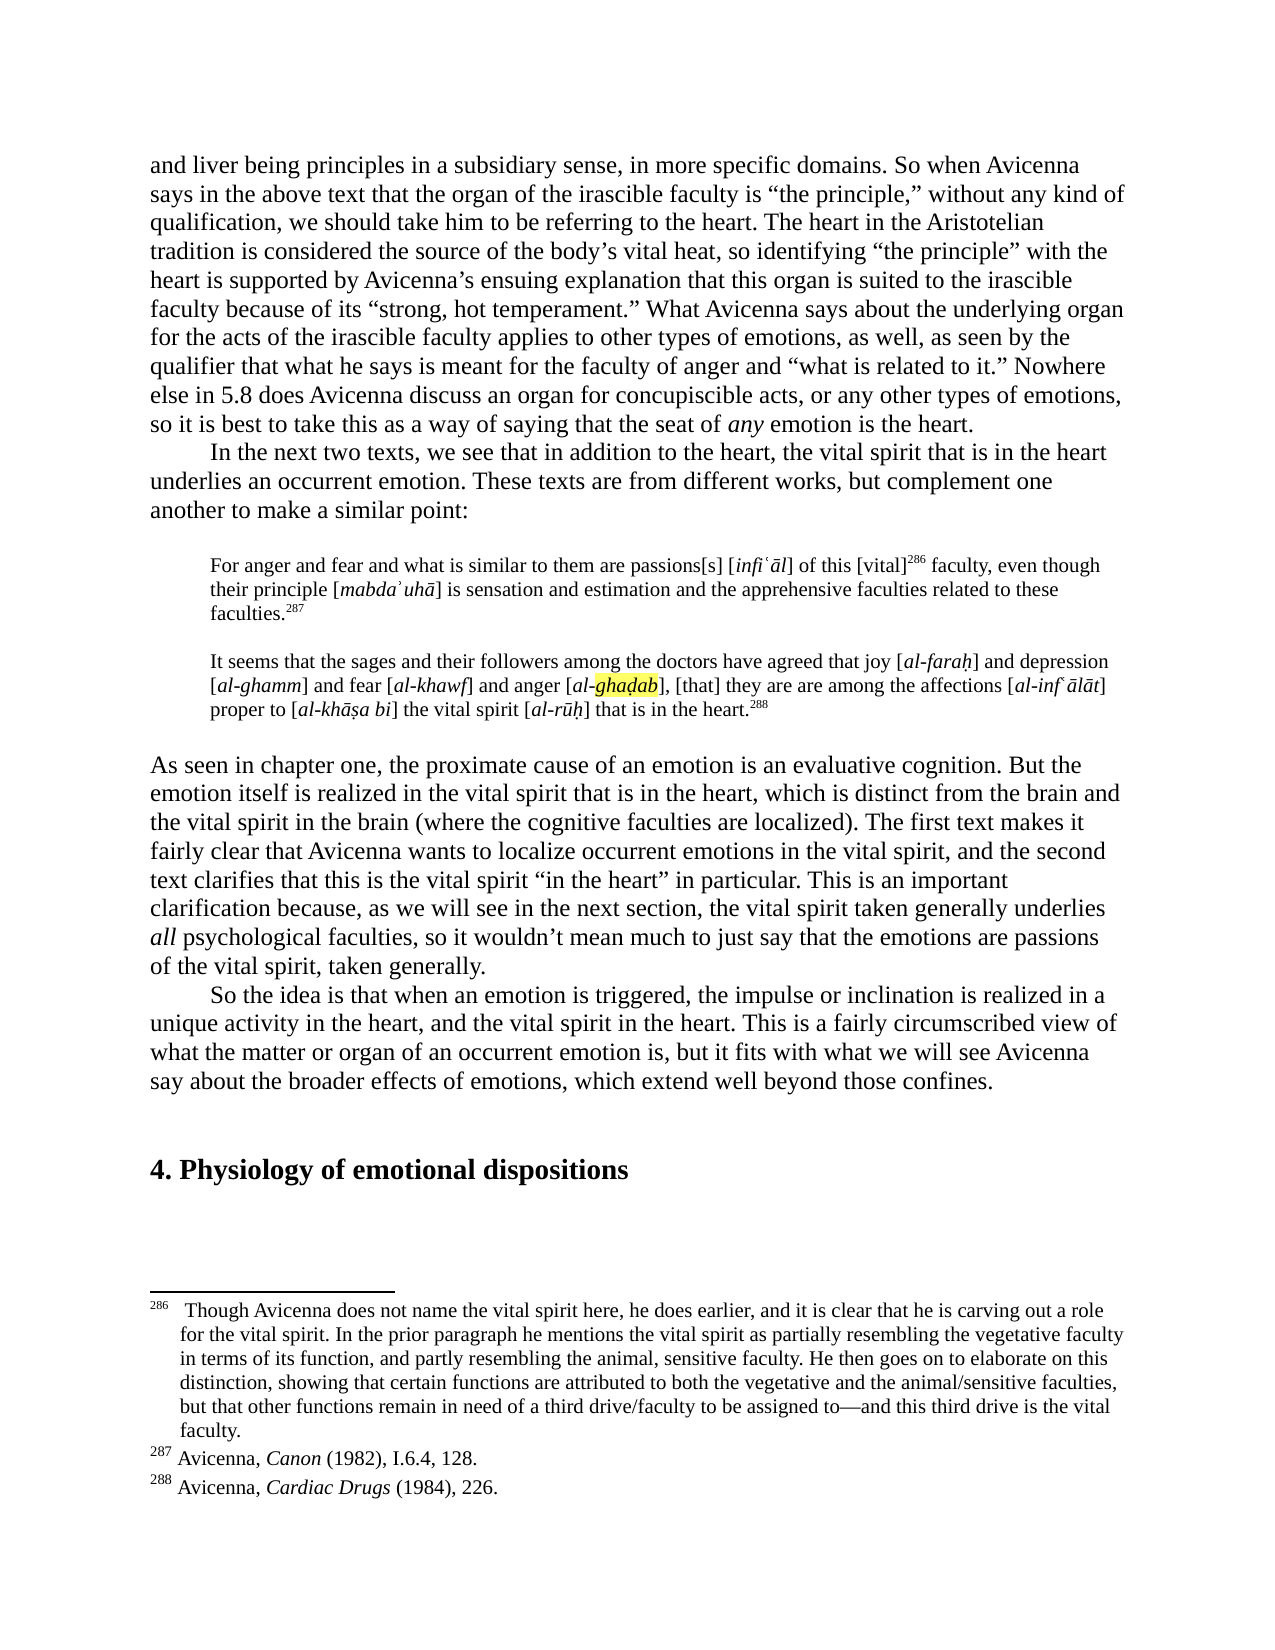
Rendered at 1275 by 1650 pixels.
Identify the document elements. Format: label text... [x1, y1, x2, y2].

text As seen in chapter one, the proximate cause of an emotion is an evaluative cognition. But the emotion itself is realized in the vital spirit that is in the heart, which is distinct from the brain and the vital spirit in the brain (where the cognitive faculties are localized). The first text makes it fairly clear that Avicenna wants to localize occurrent emotions in the vital spirit, and the second text clarifies that this is the vital spirit “in the heart” in particular. This is an important clarification because, as we will see in the next section, the vital spirit taken generally underlies all psychological faculties, so it wouldn’t mean much to just say that the emotions are passions of the vital spirit, taken generally. [150, 750, 1125, 980]
text In the next two texts, we see that in addition to the heart, the vital spirit that is in the heart underlies an occurrent emotion. These texts are from different works, but complement one another to make a similar point: [150, 437, 1125, 524]
subtitle 4. Physiology of emotional dispositions [150, 1152, 1125, 1186]
text Though Avicenna does not name the vital spirit here, he does earlier, and it is clear that he is carving out a role for the vital spirit. In the prior paragraph he mentions the vital spirit as partially resembling the vegetative faculty in terms of its function, and partly resembling the animal, sensitive faculty. He then goes on to elaborate on this distinction, showing that certain functions are attributed to both the vegetative and the animal/sensitive faculties, but that other functions remain in need of a third drive/faculty to be assigned to—and this third drive is the vital faculty. [150, 1298, 1125, 1442]
text and liver being principles in a subsidiary sense, in more specific domains. So when Avicenna says in the above text that the organ of the irascible faculty is “the principle,” without any kind of qualification, we should take him to be referring to the heart. The heart in the Aristotelian tradition is considered the source of the body’s vital heat, so identifying “the principle” with the heart is supported by Avicenna’s ensuing explanation that this organ is suited to the irascible faculty because of its “strong, hot temperament.” What Avicenna says about the underlying organ for the acts of the irascible faculty applies to other types of emotions, as well, as seen by the qualifier that what he says is meant for the faculty of anger and “what is related to it.” Nowhere else in 5.8 does Avicenna discuss an organ for concupiscible acts, or any other types of emotions, so it is best to take this as a way of saying that the seat of any emotion is the heart. [150, 150, 1125, 437]
text Avicenna, Cardiac Drugs (1984), 226. [150, 1471, 1125, 1500]
text It seems that the sages and their followers among the doctors have agreed that joy [al-faraḥ] and depression [al-ghamm] and fear [al-khawf] and anger [al-ghaḍab], [that] they are are among the affections [al-infʿālāt] proper to [al-khāṣa bi] the vital spirit [al-rūḥ] that is in the heart. [210, 649, 1125, 721]
text For anger and fear and what is similar to them are passions[s] [infiʿāl] of this [vital] faculty, even though their principle [mabdaʾuhā] is sensation and estimation and the apprehensive faculties related to these faculties. [210, 552, 1125, 625]
text So the idea is that when an emotion is triggered, the impulse or inclination is realized in a unique activity in the heart, and the vital spirit in the heart. This is a fairly circumscribed view of what the matter or organ of an occurrent emotion is, but it fits with what we will see Avicenna say about the broader effects of emotions, which extend well beyond those confines. [150, 980, 1125, 1095]
text Avicenna, Canon (1982), I.6.4, 128. [150, 1442, 1125, 1471]
